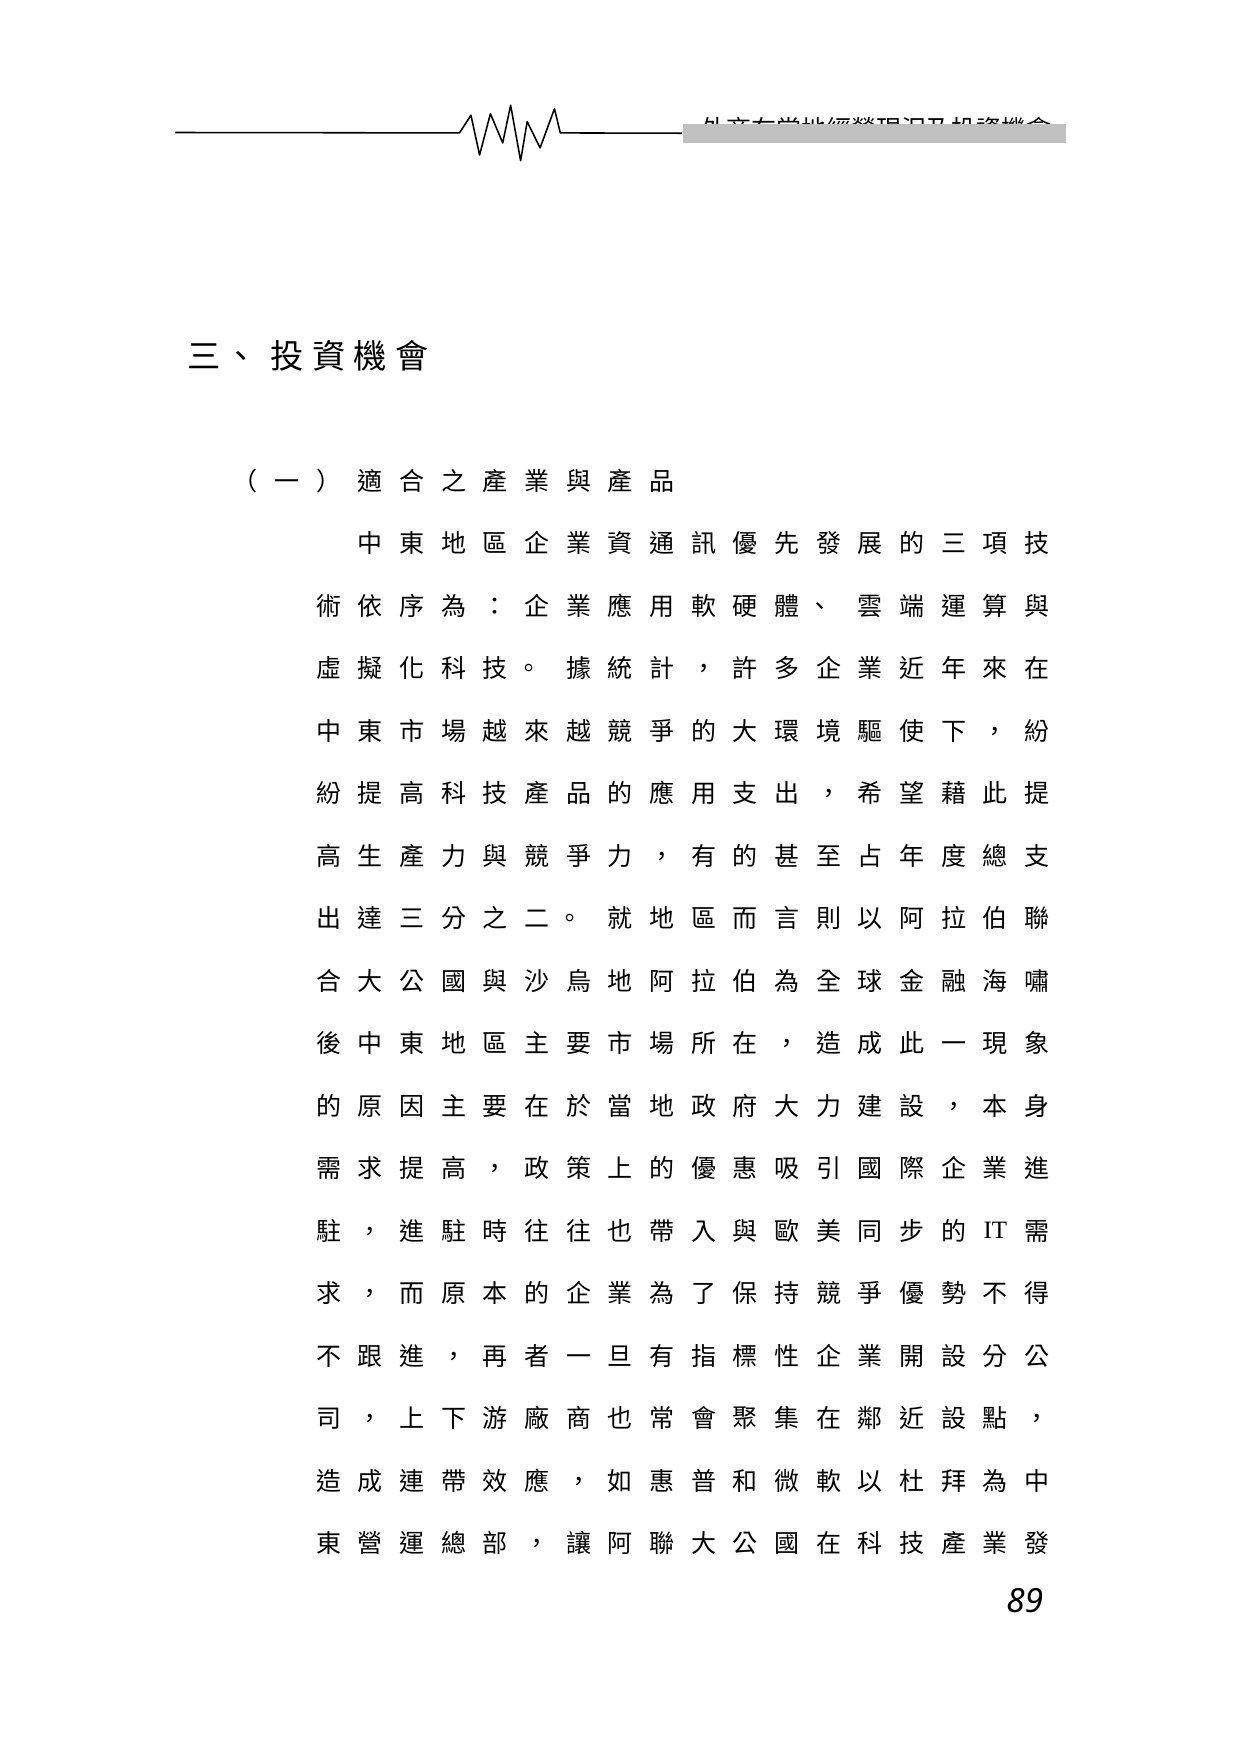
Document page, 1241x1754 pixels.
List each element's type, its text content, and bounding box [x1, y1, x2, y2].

text 三、投資機會 [183, 313, 1058, 375]
text 中東地區企業資通訊優先發展的三項技術依序為：企業應用軟硬體、雲端運算與虛擬化科技。據統計，許多企業近年來在中東市場越來越競爭的大環境驅使下，紛紛提高科技產品的應用支出，希望藉此提高生產力與競爭力，有的甚至占年度總支出達三分之二。就地區而言則以阿拉伯聯合大公國與沙烏地阿拉伯為全球金融海嘯後中東地區主要市場所在，造成此一現象的原因主要在於當地政府大力建設，本身需求提高，政策上的優惠吸引國際企業進駐，進駐時往往也帶入與歐美同步的IT需求，而原本的企業為了保持競爭優勢不得不跟進，再者一旦有指標性企業開設分公司，上下游廠商也常會聚集在鄰近設點，造成連帶效應，如惠普和微軟以杜拜為中東營運總部，讓阿聯大公國在科技產業發 [281, 500, 1058, 1563]
text （一）適合之產業與產品 [207, 438, 1058, 500]
